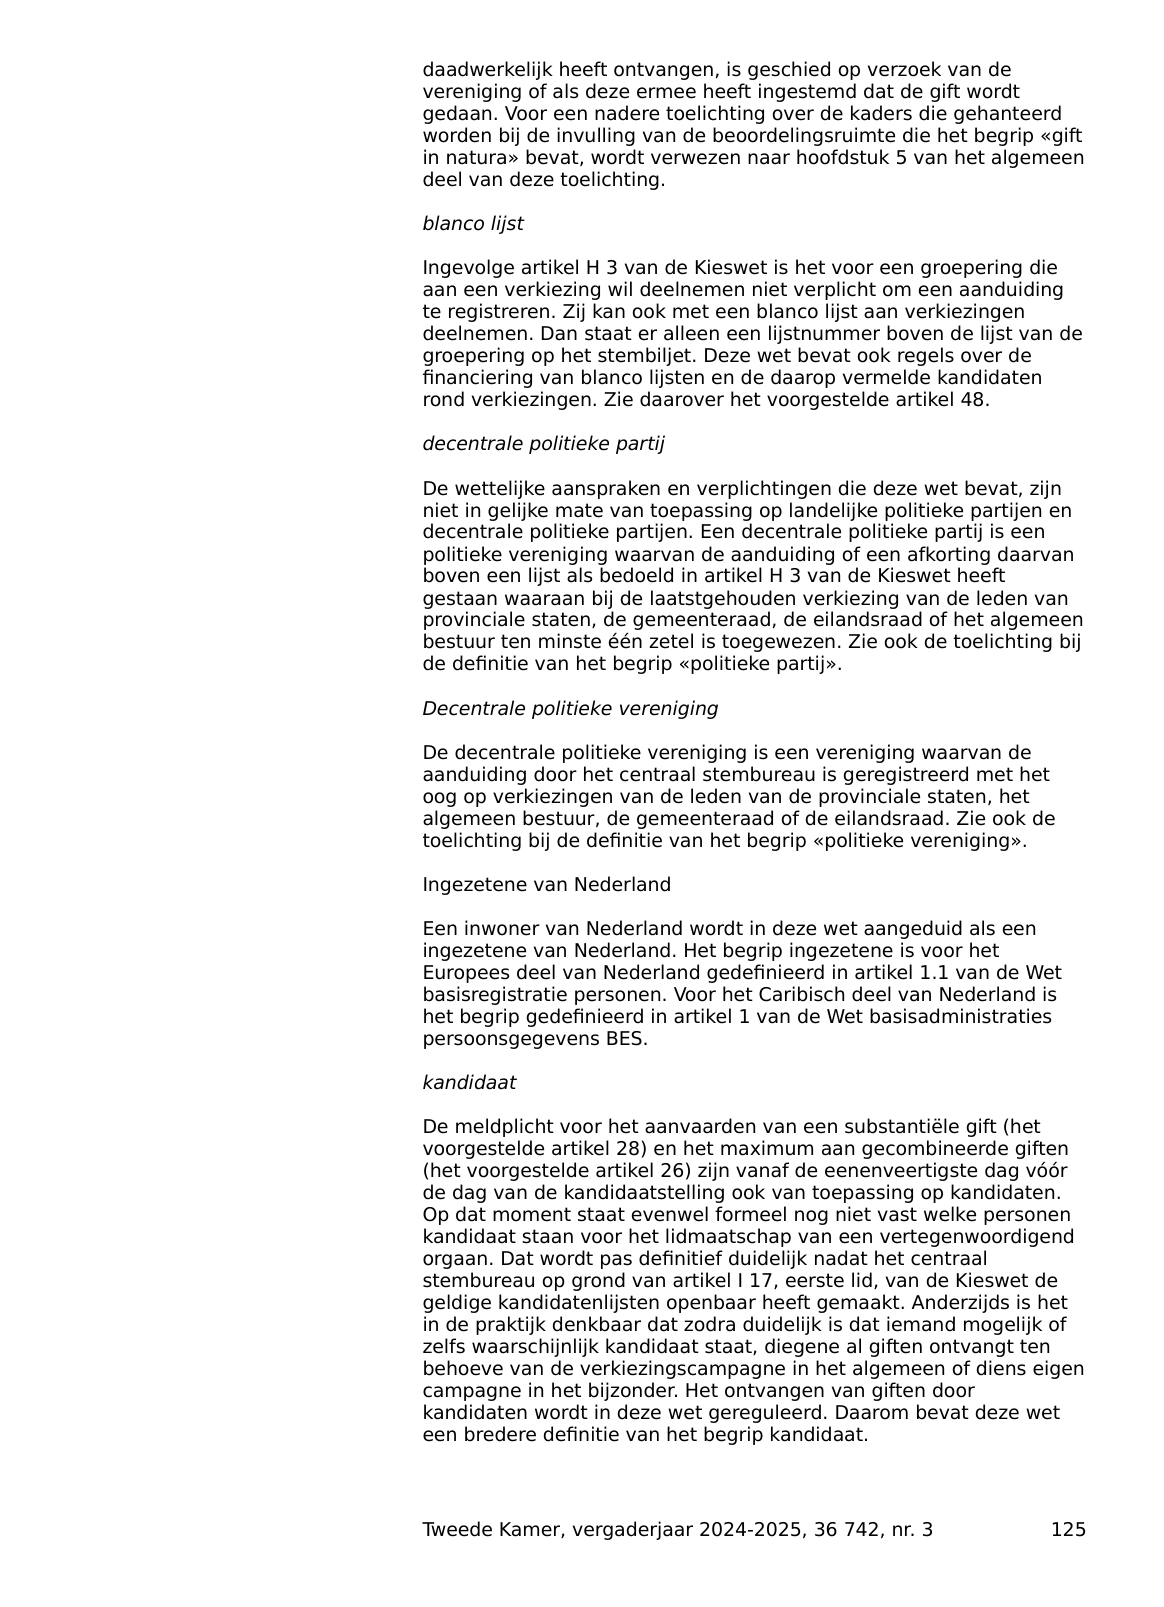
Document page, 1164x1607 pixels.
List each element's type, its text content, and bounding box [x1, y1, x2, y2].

subtitle blanco lijst [422, 213, 1087, 235]
subtitle kandidaat [422, 1072, 1087, 1094]
subtitle Decentrale politieke vereniging [422, 697, 1087, 719]
text daadwerkelijk heeft ontvangen, is geschied op verzoek van de vereniging of als deze ermee heeft ingestemd dat de gift wordt gedaan. Voor een nadere toelichting over de kaders die gehanteerd worden bij de invulling van de beoordelingsruimte die het begrip «gift in natura» bevat, wordt verwezen naar hoofdstuk 5 van het algemeen deel van deze toelichting. [422, 59, 1087, 191]
text De decentrale politieke vereniging is een vereniging waarvan de aanduiding door het centraal stembureau is geregistreerd met het oog op verkiezingen van de leden van de provinciale staten, het algemeen bestuur, de gemeenteraad of de eilandsraad. Zie ook de toelichting bij de definitie van het begrip «politieke vereniging». [422, 742, 1087, 852]
text Ingevolge artikel H 3 van de Kieswet is het voor een groepering die aan een verkiezing wil deelnemen niet verplicht om een aanduiding te registreren. Zij kan ook met een blanco lijst aan verkiezingen deelnemen. Dan staat er alleen een lijstnummer boven de lijst van de groepering op het stembiljet. Deze wet bevat ook regels over de financiering van blanco lijsten en de daarop vermelde kandidaten rond verkiezingen. Zie daarover het voorgestelde artikel 48. [422, 257, 1087, 411]
text De meldplicht voor het aanvaarden van een substantiële gift (het voorgestelde artikel 28) en het maximum aan gecombineerde giften (het voorgestelde artikel 26) zijn vanaf de eenenveertigste dag vóór de dag van de kandidaatstelling ook van toepassing op kandidaten. Op dat moment staat evenwel formeel nog niet vast welke personen kandidaat staan voor het lidmaatschap van een vertegenwoordigend orgaan. Dat wordt pas definitief duidelijk nadat het centraal stembureau op grond van artikel I 17, eerste lid, van de Kieswet de geldige kandidatenlijsten openbaar heeft gemaakt. Anderzijds is het in de praktijk denkbaar dat zodra duidelijk is dat iemand mogelijk of zelfs waarschijnlijk kandidaat staat, diegene al giften ontvangt ten behoeve van de verkiezingscampagne in het algemeen of diens eigen campagne in het bijzonder. Het ontvangen van giften door kandidaten wordt in deze wet gereguleerd. Daarom bevat deze wet een bredere definitie van het begrip kandidaat. [422, 1116, 1087, 1446]
text Een inwoner van Nederland wordt in deze wet aangeduid als een ingezetene van Nederland. Het begrip ingezetene is voor het Europees deel van Nederland gedefinieerd in artikel 1.1 van de Wet basisregistratie personen. Voor het Caribisch deel van Nederland is het begrip gedefinieerd in artikel 1 van de Wet basisadministraties persoonsgegevens BES. [422, 918, 1087, 1050]
subtitle decentrale politieke partij [422, 433, 1087, 455]
text De wettelijke aanspraken en verplichtingen die deze wet bevat, zijn niet in gelijke mate van toepassing op landelijke politieke partijen en decentrale politieke partijen. Een decentrale politieke partij is een politieke vereniging waarvan de aanduiding of een afkorting daarvan boven een lijst als bedoeld in artikel H 3 van de Kieswet heeft gestaan waaraan bij de laatstgehouden verkiezing van de leden van provinciale staten, de gemeenteraad, de eilandsraad of het algemeen bestuur ten minste één zetel is toegewezen. Zie ook de toelichting bij de definitie van het begrip «politieke partij». [422, 477, 1087, 675]
text Ingezetene van Nederland [422, 874, 1087, 896]
